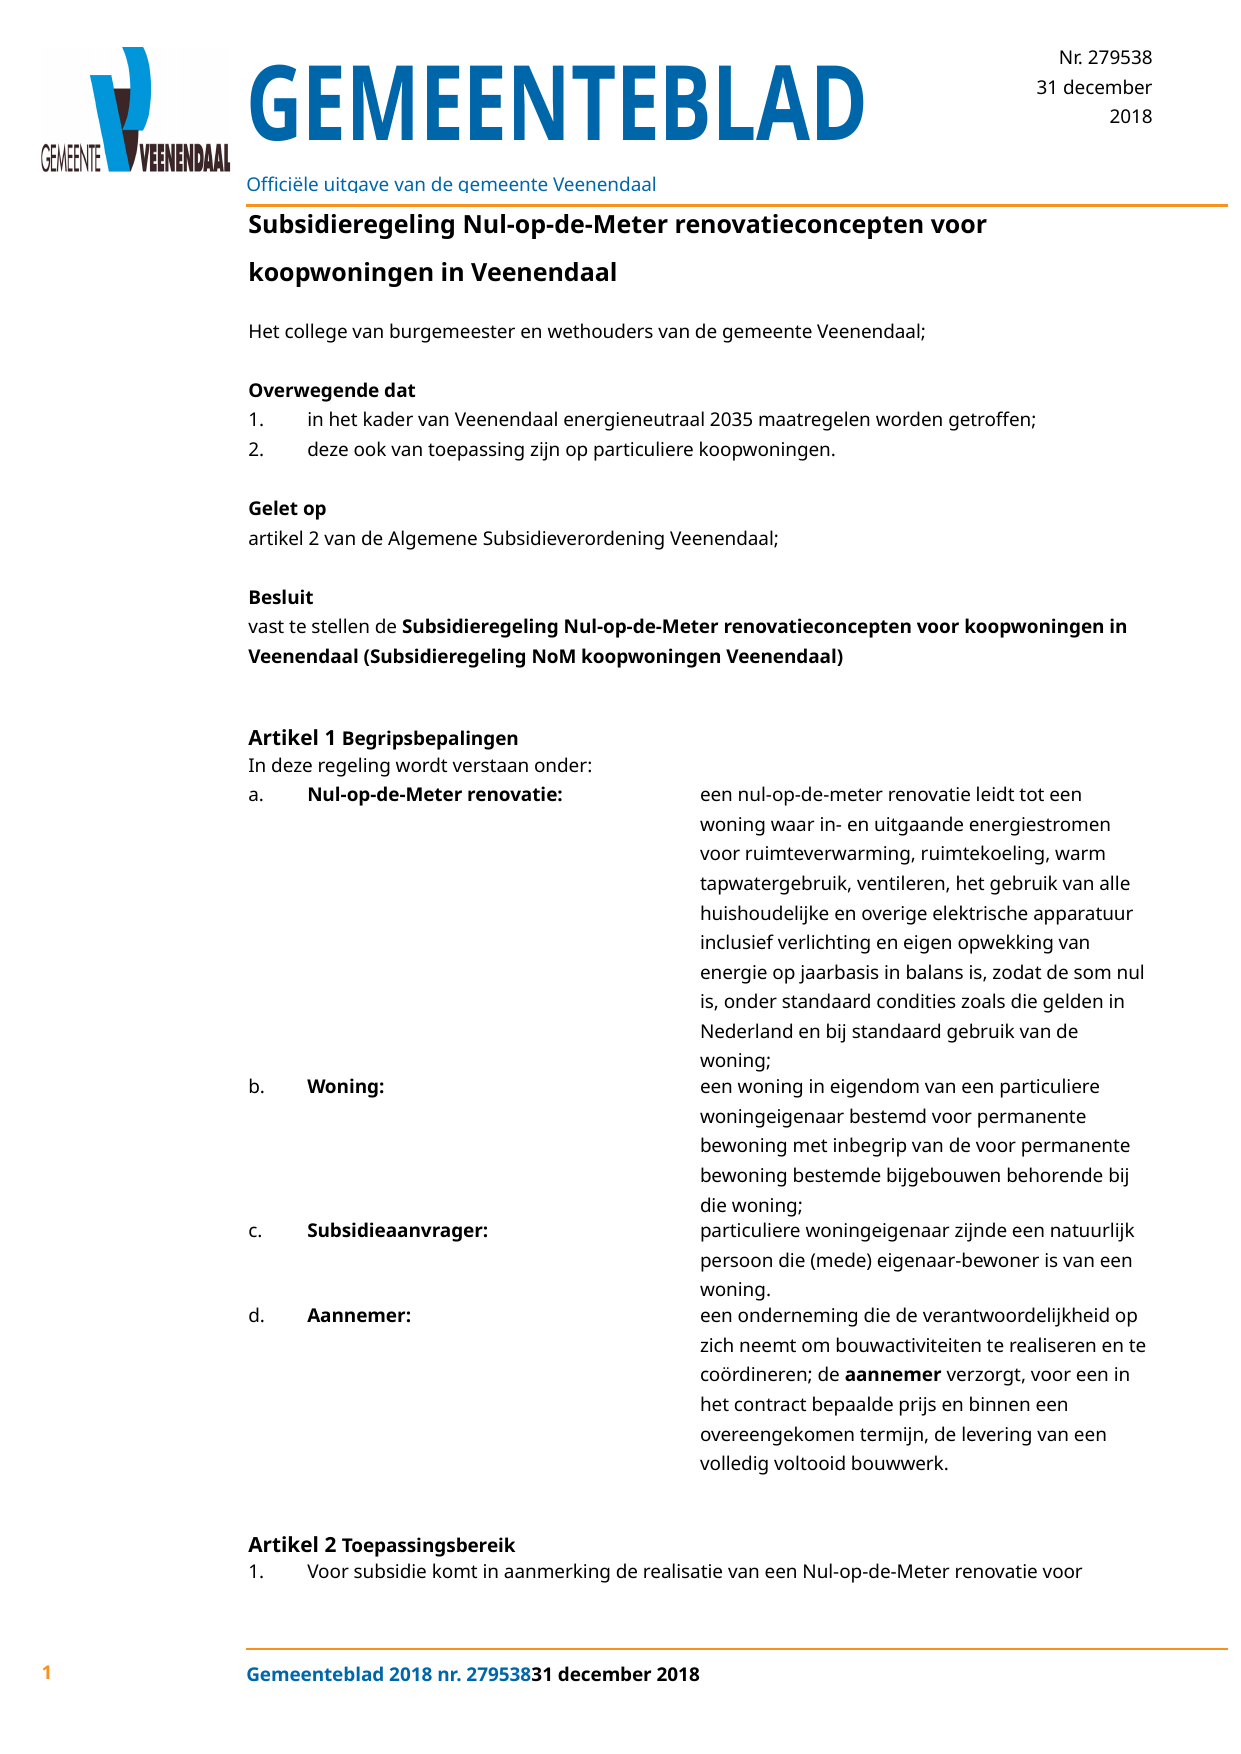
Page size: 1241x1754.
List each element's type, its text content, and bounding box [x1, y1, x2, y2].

text Subsidieregeling Nul-op-de-Meter renovatieconcepten voor koopwoningen in Veenendaal [248, 207, 1152, 288]
list deze ook van toepassing zijn op particuliere koopwoningen. [248, 436, 1152, 462]
table_cell Subsidieaanvrager: [248, 1218, 700, 1302]
text Het college van burgemeester en wethouders van de gemeente Veenendaal; [248, 318, 1152, 344]
list in het kader van Veenendaal energieneutraal 2035 maatregelen worden getroffen; [248, 407, 1152, 432]
table_cell particuliere woningeigenaar zijnde een natuurlijk persoon die (mede) eigenaar-bewoner is van een woning. [700, 1218, 1152, 1302]
list Voor subsidie komt in aanmerking de realisatie van een Nul-op-de-Meter renovatie voor [248, 1558, 1152, 1584]
text vast te stellen de Subsidieregeling Nul-op-de-Meter renovatieconcepten voor koopwoningen in Veenendaal (Subsidieregeling NoM koopwoningen Veenendaal) [248, 614, 1152, 669]
text artikel 2 van de Algemene Subsidieverordening Veenendaal; [248, 525, 1152, 551]
table_cell Aannemer: [248, 1303, 700, 1476]
picture [41, 47, 130, 172]
picture [123, 47, 231, 172]
text Besluit [248, 584, 1152, 610]
table_cell Woning: [248, 1074, 700, 1217]
table_header een nul-op-de-meter renovatie leidt tot een woning waar in- en uitgaande energiestromen voor ruimteverwarming, ruimtekoeling, warm tapwatergebruik, ventileren, het gebruik van alle huishoudelijke en overige elektrische apparatuur inclusief verlichting en eigen opwekking van energie op jaarbasis in balans is, zodat de som nul is, onder standaard condities zoals die gelden in Nederland en bij standaard gebruik van de woning; [700, 781, 1152, 1073]
text Artikel 2 Toepassingsbereik [248, 1530, 1152, 1558]
table_cell een onderneming die de verantwoordelijkheid op zich neemt om bouwactiviteiten te realiseren en te coördineren; de aannemer verzorgt, voor een in het contract bepaalde prijs en binnen een overeengekomen termijn, de levering van een volledig voltooid bouwwerk. [700, 1303, 1152, 1476]
text Artikel 1 Begripsbepalingen [248, 723, 1152, 752]
text Overwegende dat [248, 377, 1152, 403]
table_cell een woning in eigendom van een particuliere woningeigenaar bestemd voor permanente bewoning met inbegrip van de voor permanente bewoning bestemde bijgebouwen behorende bij die woning; [700, 1074, 1152, 1217]
text In deze regeling wordt verstaan onder: [248, 752, 1152, 777]
text Gelet op [248, 495, 1152, 521]
table_header Nul-op-de-Meter renovatie: [248, 781, 700, 1073]
